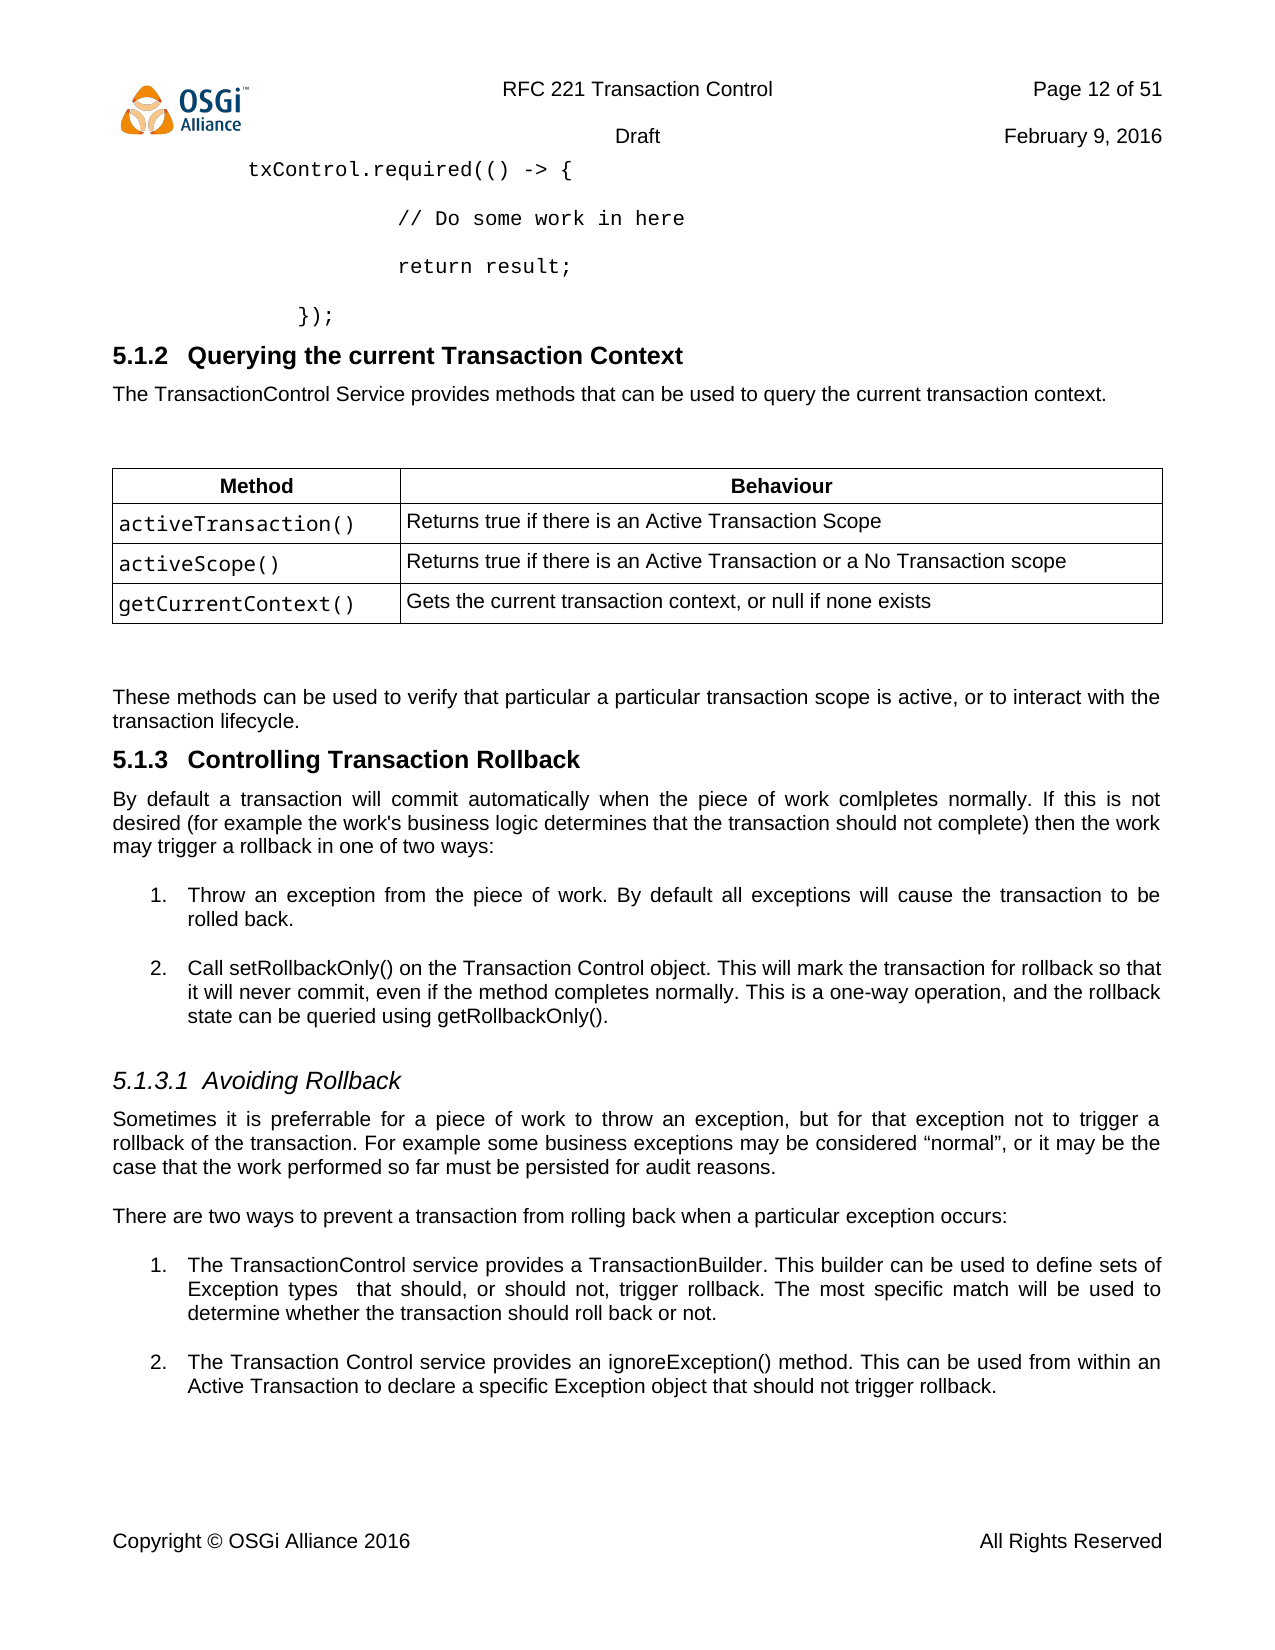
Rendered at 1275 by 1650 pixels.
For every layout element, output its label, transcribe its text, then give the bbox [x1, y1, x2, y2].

text txControl.required(() -> { [247, 159, 1162, 183]
text return result; [247, 256, 1162, 280]
picture [113, 78, 257, 142]
table_cell getCurrentContext() [113, 584, 400, 623]
text // Do some work in here [247, 208, 1162, 231]
subtitle Controlling Transaction Rollback [112, 745, 1162, 774]
text The TransactionControl Service provides methods that can be used to query the current transaction context. [112, 382, 1162, 406]
list The Transaction Control service provides an ignoreException() method. This can be used from within an Active Transaction to declare a specific Exception object that should not trigger rollback. [150, 1349, 1162, 1397]
table_cell Returns true if there is an Active Transaction Scope [401, 504, 1162, 543]
text Sometimes it is preferrable for a piece of work to throw an exception, but for that exception not to trigger a rollback of the transaction. For example some business exceptions may be considered “normal”, or it may be the case that the work performed so far must be persisted for audit reasons. [112, 1107, 1162, 1179]
text These methods can be used to verify that particular a particular transaction scope is active, or to interact with the transaction lifecycle. [112, 685, 1162, 733]
subtitle Avoiding Rollback [112, 1066, 1162, 1094]
table_header Method [113, 469, 400, 503]
text There are two ways to prevent a transaction from rolling back when a particular exception occurs: [112, 1204, 1162, 1228]
text By default a transaction will commit automatically when the piece of work comlpletes normally. If this is not desired (for example the work's business logic determines that the transaction should not complete) then the work may trigger a rollback in one of two ways: [112, 786, 1162, 858]
table_cell Returns true if there is an Active Transaction or a No Transaction scope [401, 544, 1162, 583]
table_header Behaviour [401, 469, 1162, 503]
table_cell activeTransaction() [113, 504, 400, 543]
subtitle Querying the current Transaction Context [112, 341, 1162, 370]
list Call setRollbackOnly() on the Transaction Control object. This will mark the transaction for rollback so that it will never commit, even if the method completes normally. This is a one-way operation, and the rollback state can be queried using getRollbackOnly(). [150, 956, 1162, 1028]
list The TransactionControl service provides a TransactionBuilder. This builder can be used to define sets of Exception types that should, or should not, trigger rollback. The most specific match will be used to determine whether the transaction should roll back or not. [150, 1253, 1162, 1324]
table_cell activeScope() [113, 544, 400, 583]
table_cell Gets the current transaction context, or null if none exists [401, 584, 1162, 623]
text }); [247, 305, 1162, 328]
list Throw an exception from the piece of work. By default all exceptions will cause the transaction to be rolled back. [150, 883, 1162, 931]
